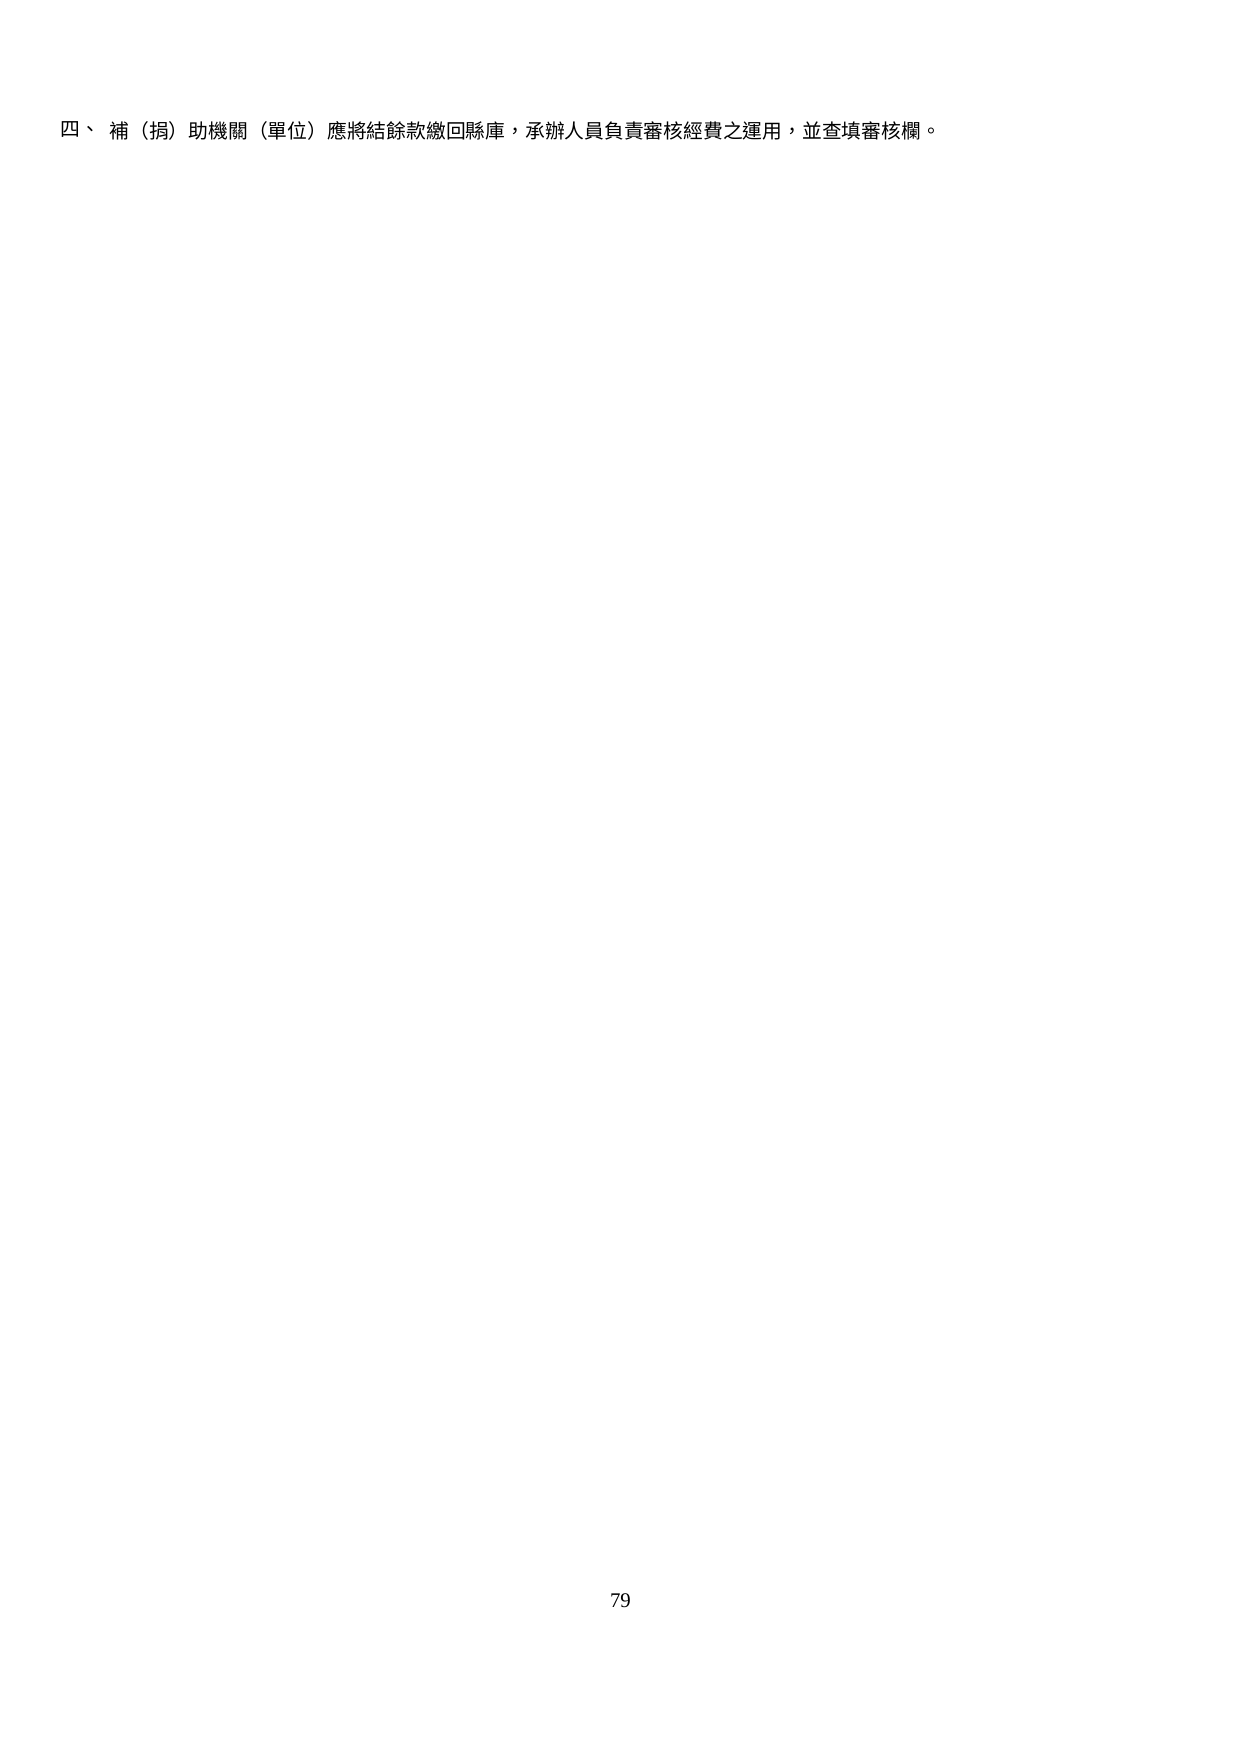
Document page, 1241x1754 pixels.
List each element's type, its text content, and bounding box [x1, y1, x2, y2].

text 四、 補（捐）助機關（單位）應將結餘款繳回縣庫，承辦人員負責審核經費之運用，並查填審核欄。 [60, 118, 1168, 143]
